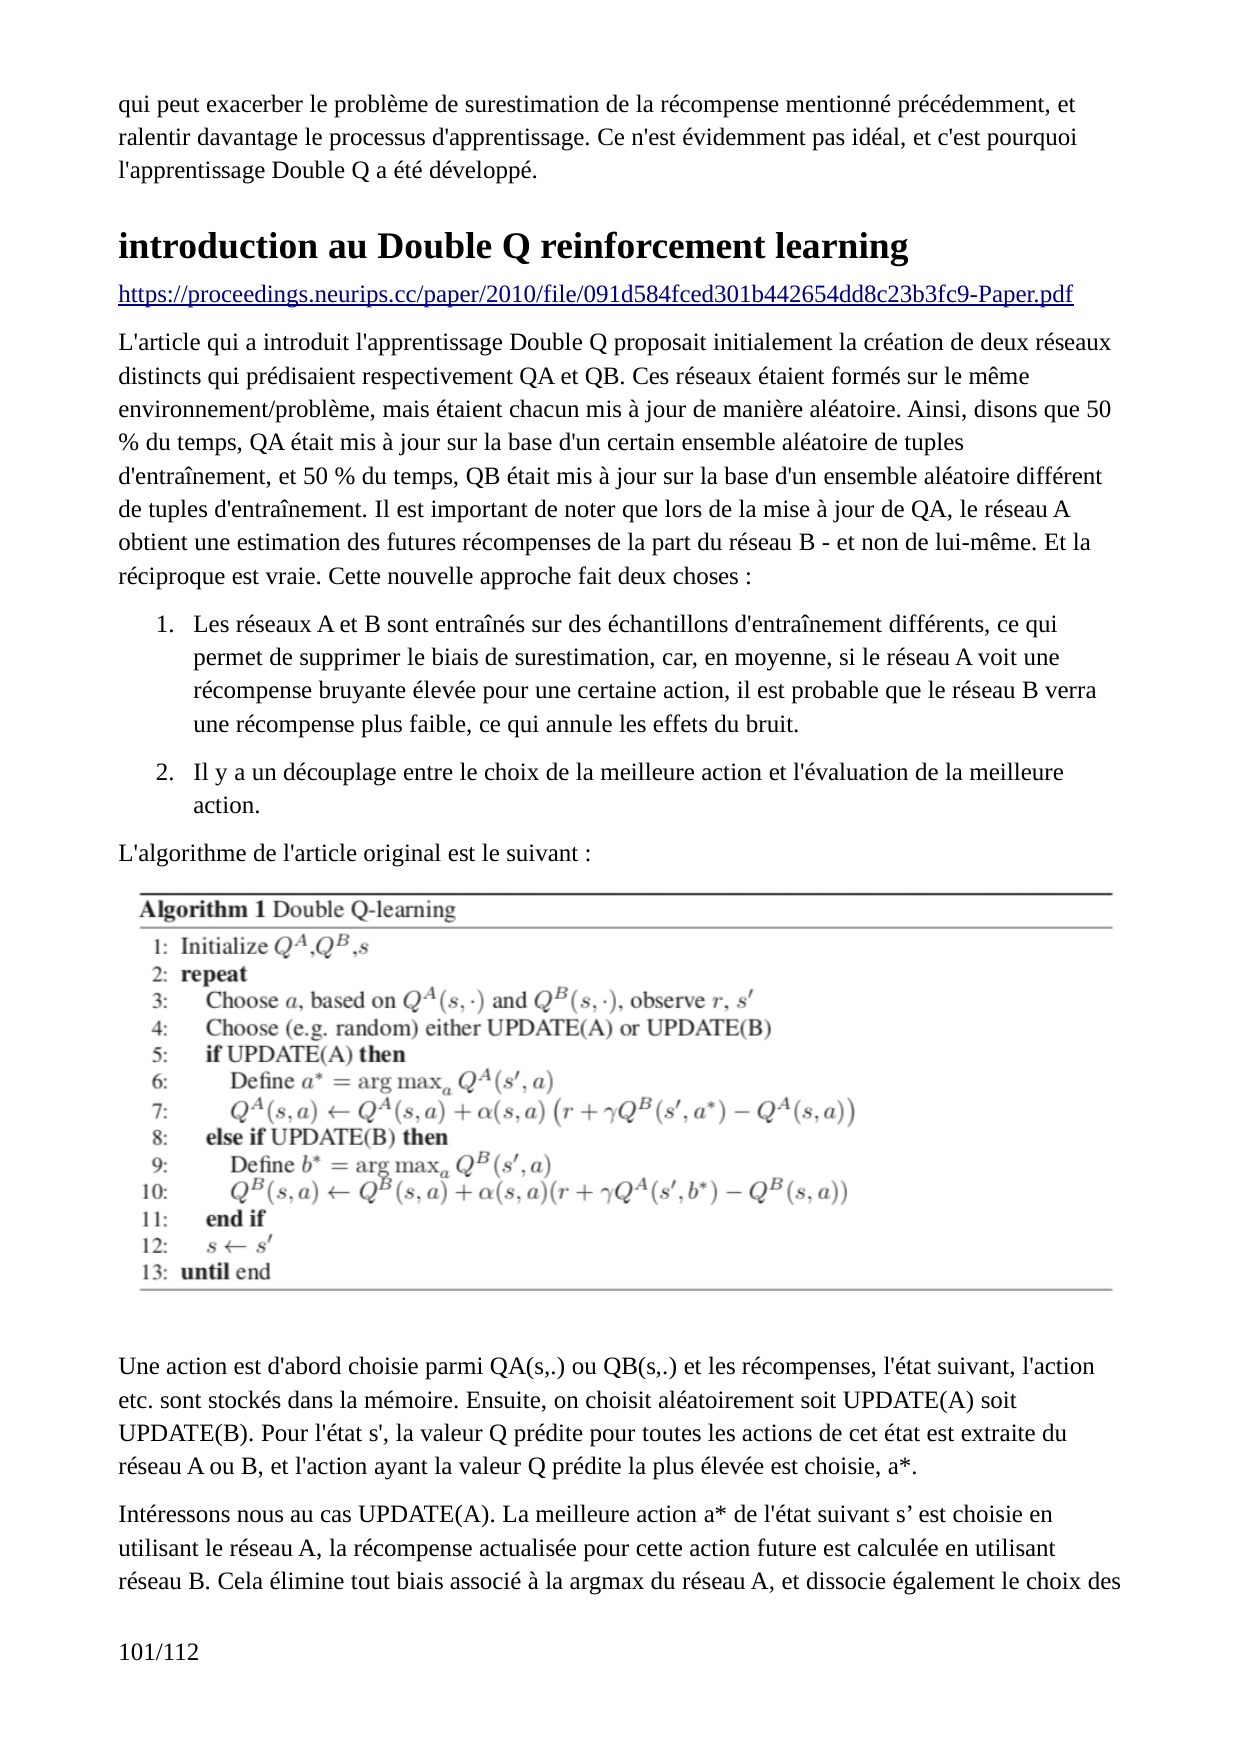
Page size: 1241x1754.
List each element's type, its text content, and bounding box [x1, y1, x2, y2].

text L'algorithme de l'article original est le suivant : [118, 838, 1122, 867]
picture [118, 885, 1123, 1299]
subtitle introduction au Double Q reinforcement learning [118, 224, 1122, 267]
text Intéressons nous au cas UPDATE(A). La meilleure action a* de l'état suivant s’ est choisie en utilisant le réseau A, la récompense actualisée pour cette action future est calculée en utilisant réseau B. Cela élimine tout biais associé à la argmax du réseau A, et dissocie également le choix des [118, 1499, 1122, 1595]
text L'article qui a introduit l'apprentissage Double Q proposait initialement la création de deux réseaux distincts qui prédisaient respectivement QA et QB. Ces réseaux étaient formés sur le même environnement/problème, mais étaient chacun mis à jour de manière aléatoire. Ainsi, disons que 50 % du temps, QA était mis à jour sur la base d'un certain ensemble aléatoire de tuples d'entraînement, et 50 % du temps, QB était mis à jour sur la base d'un ensemble aléatoire différent de tuples d'entraînement. Il est important de noter que lors de la mise à jour de QA, le réseau A obtient une estimation des futures récompenses de la part du réseau B - et non de lui-même. Et la réciproque est vraie. Cette nouvelle approche fait deux choses : [118, 327, 1122, 590]
list Il y a un découplage entre le choix de la meilleure action et l'évaluation de la meilleure action. [156, 756, 1122, 819]
list Les réseaux A et B sont entraînés sur des échantillons d'entraînement différents, ce qui permet de supprimer le biais de surestimation, car, en moyenne, si le réseau A voit une récompense bruyante élevée pour une certaine action, il est probable que le réseau B verra une récompense plus faible, ce qui annule les effets du bruit. [156, 608, 1122, 738]
text Une action est d'abord choisie parmi QA(s,.) ou QB(s,.) et les récompenses, l'état suivant, l'action etc. sont stockés dans la mémoire. Ensuite, on choisit aléatoirement soit UPDATE(A) soit UPDATE(B). Pour l'état s', la valeur Q prédite pour toutes les actions de cet état est extraite du réseau A ou B, et l'action ayant la valeur Q prédite la plus élevée est choisie, a*. [118, 1351, 1122, 1480]
text qui peut exacerber le problème de surestimation de la récompense mentionné précédemment, et ralentir davantage le processus d'apprentissage. Ce n'est évidemment pas idéal, et c'est pourquoi l'apprentissage Double Q a été développé. [118, 88, 1122, 184]
text https://proceedings.neurips.cc/paper/2010/file/091d584fced301b442654dd8c23b3fc9-Paper.pdf [118, 279, 1122, 308]
